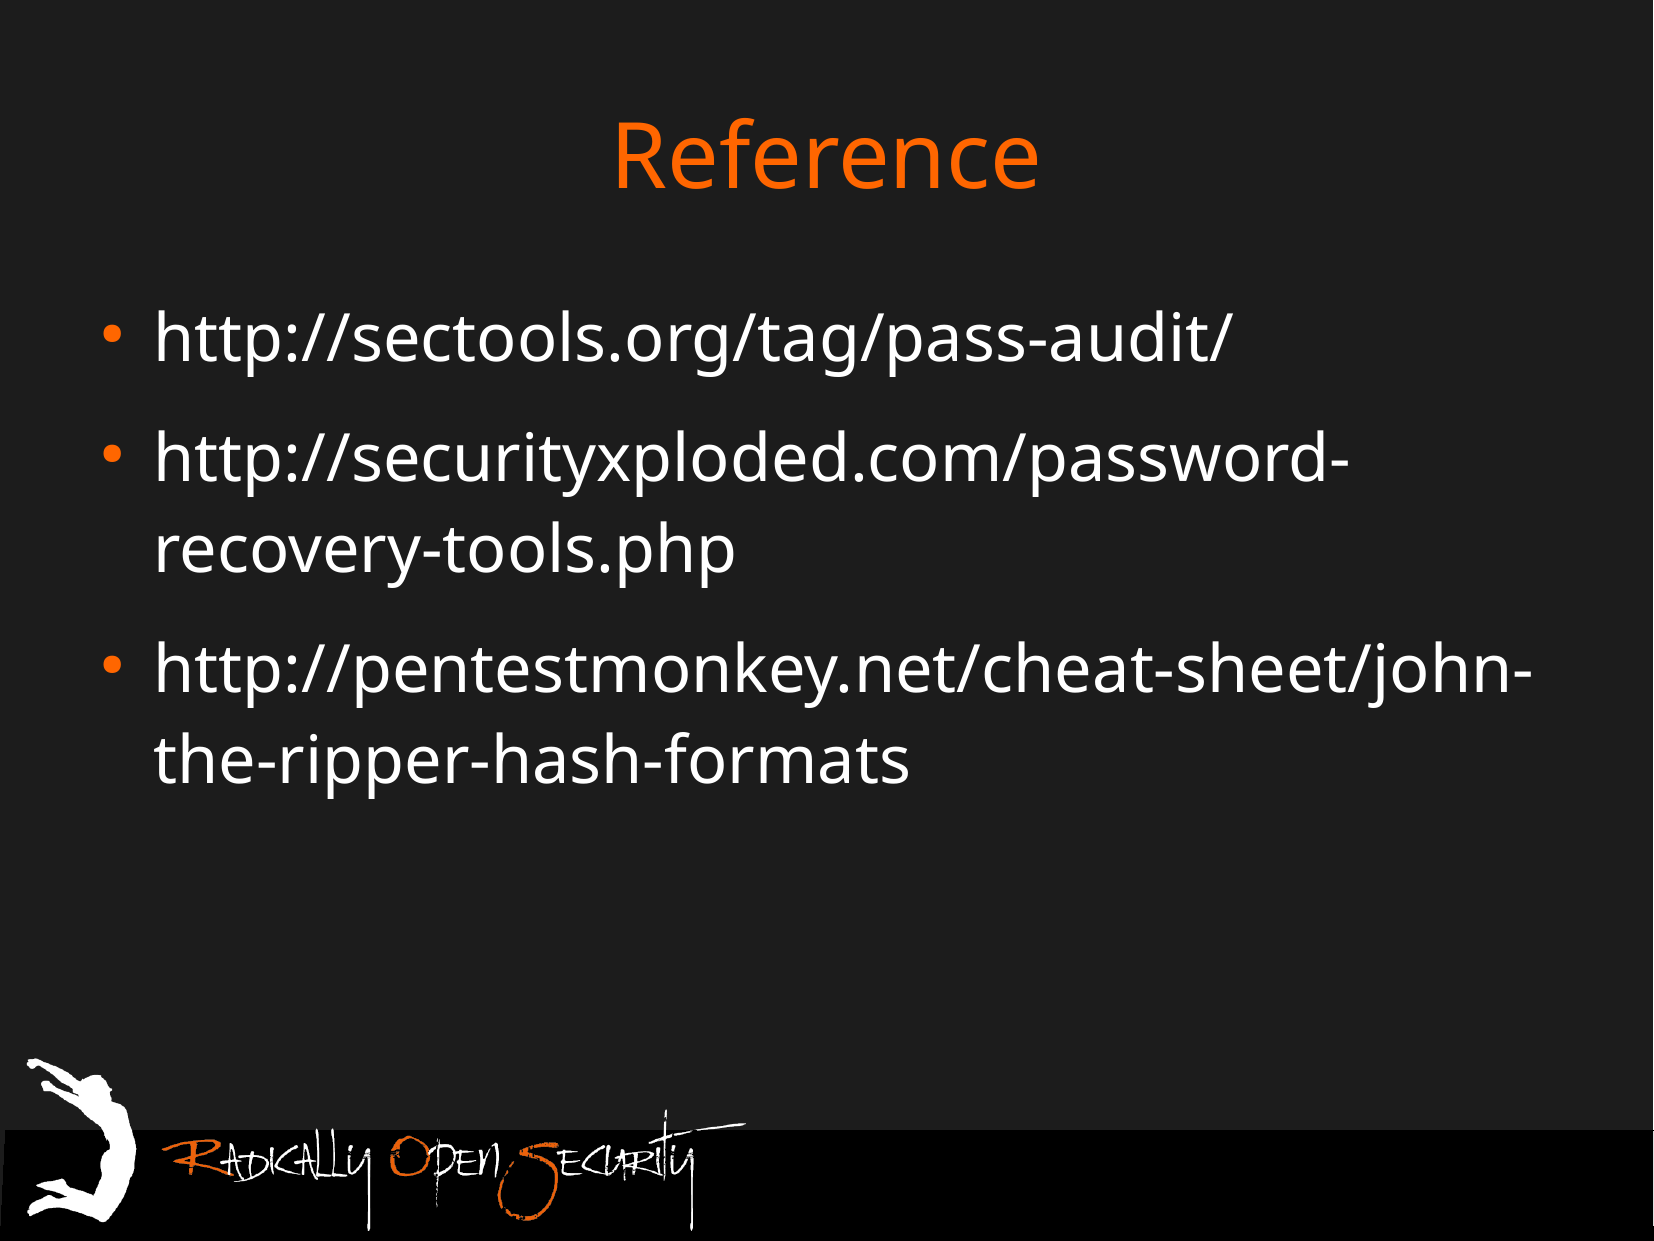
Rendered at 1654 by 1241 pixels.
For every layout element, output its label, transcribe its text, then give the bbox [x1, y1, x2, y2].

picture [0, 1022, 778, 1241]
list http://sectools.org/tag/pass-audit/ http://securityxploded.com/password-recovery-tools.php http://pentestmonkey.net/cheat-sheet/john-the-ripper-hash-formats [82, 290, 1571, 1010]
title Reference [82, 49, 1571, 257]
